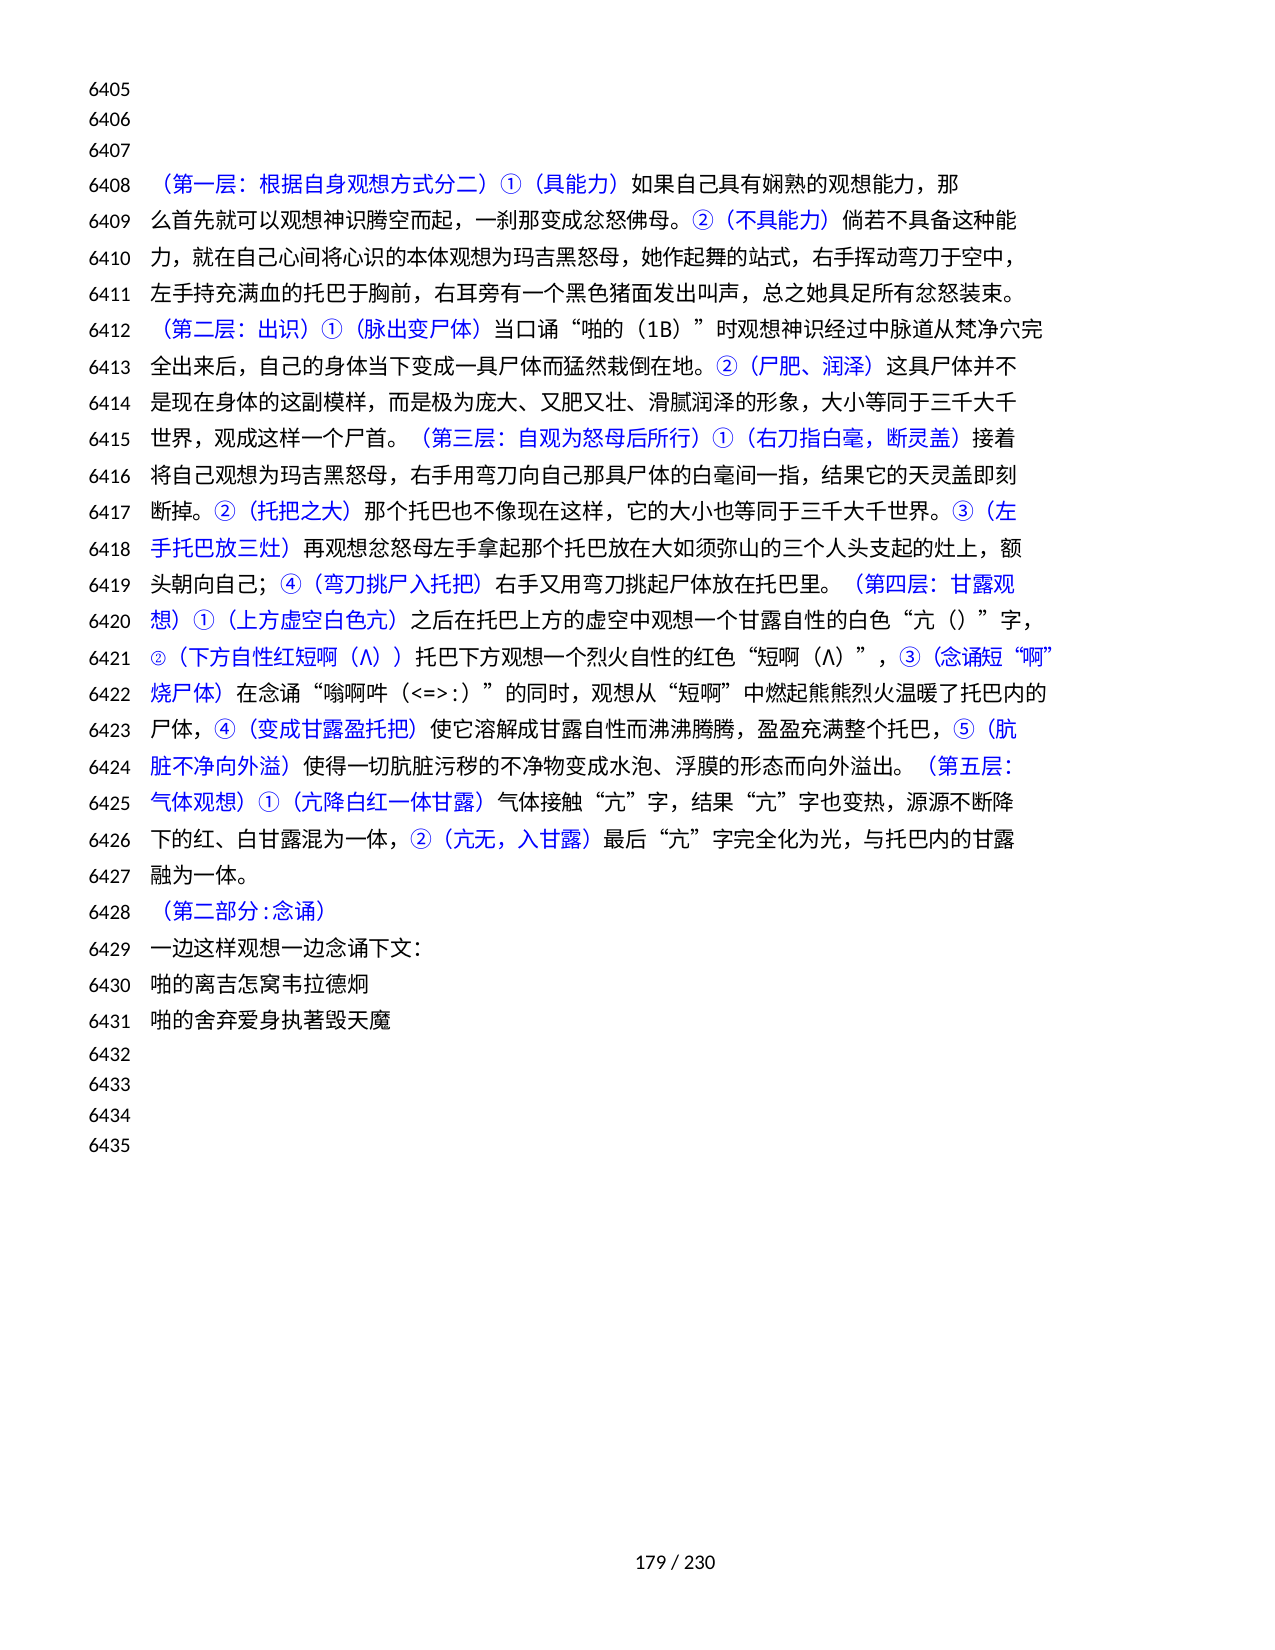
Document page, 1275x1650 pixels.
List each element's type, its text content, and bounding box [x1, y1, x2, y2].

text 么首先就可以观想神识腾空而起，一刹那变成忿怒佛母。②（不具能力）倘若不具备这种能 [150, 203, 1200, 235]
text 融为一体。 [150, 858, 1200, 889]
text 气体观想）①（亢降白红一体甘露）气体接触“亢”字，结果“亢”字也变热，源源不断降 [150, 785, 1200, 817]
text 左手持充满血的托巴于胸前，右耳旁有一个黑色猪面发出叫声，总之她具足所有忿怒装束。 [150, 276, 1200, 308]
text 手托巴放三灶）再观想忿怒母左手拿起那个托巴放在大如须弥山的三个人头支起的灶上，额 [150, 531, 1200, 562]
text 想）①（上方虚空白色亢）之后在托巴上方的虚空中观想一个甘露自性的白色“亢（）”字， [150, 603, 1200, 635]
text 全出来后，自己的身体当下变成一具尸体而猛然栽倒在地。②（尸肥、润泽）这具尸体并不 [150, 349, 1200, 380]
text （第一层：根据自身观想方式分二）①（具能力）如果自己具有娴熟的观想能力，那 [150, 167, 1200, 198]
text 尸体，④（变成甘露盈托把）使它溶解成甘露自性而沸沸腾腾，盈盈充满整个托巴，⑤（肮 [150, 712, 1200, 744]
text 烧尸体）在念诵“嗡啊吽（<=>:）”的同时，观想从“短啊”中燃起熊熊烈火温暖了托巴内的 [150, 676, 1200, 708]
text 一边这样观想一边念诵下文： [150, 931, 1200, 962]
text 啪的离吉怎窝韦拉德炯 [150, 967, 1200, 999]
text 将自己观想为玛吉黑怒母，右手用弯刀向自己那具尸体的白毫间一指，结果它的天灵盖即刻 [150, 458, 1200, 489]
text （第二层：出识）①（脉出变尸体）当口诵“啪的（1B）”时观想神识经过中脉道从梵净穴完 [150, 312, 1200, 344]
text 啪的舍弃爱身执著毁天魔 [150, 1003, 1200, 1035]
text 断掉。②（托把之大）那个托巴也不像现在这样，它的大小也等同于三千大千世界。③（左 [150, 494, 1200, 526]
text 脏不净向外溢）使得一切肮脏污秽的不净物变成水泡、浮膜的形态而向外溢出。（第五层： [150, 749, 1200, 781]
text 是现在身体的这副模样，而是极为庞大、又肥又壮、滑腻润泽的形象，大小等同于三千大千 [150, 385, 1200, 417]
text 力，就在自己心间将心识的本体观想为玛吉黑怒母，她作起舞的站式，右手挥动弯刀于空中， [150, 239, 1200, 271]
text 世界，观成这样一个尸首。（第三层：自观为怒母后所行）①（右刀指白毫，断灵盖）接着 [150, 421, 1200, 453]
text （第二部分:念诵） [150, 894, 1200, 926]
text 头朝向自己；④（弯刀挑尸入托把）右手又用弯刀挑起尸体放在托巴里。（第四层：甘露观 [150, 567, 1200, 598]
text ②（下方自性红短啊（Λ））托巴下方观想一个烈火自性的红色“短啊（Λ）”，③（念诵短“啊” [150, 639, 1200, 671]
text 下的红、白甘露混为一体，②（亢无，入甘露）最后“亢”字完全化为光，与托巴内的甘露 [150, 822, 1200, 853]
